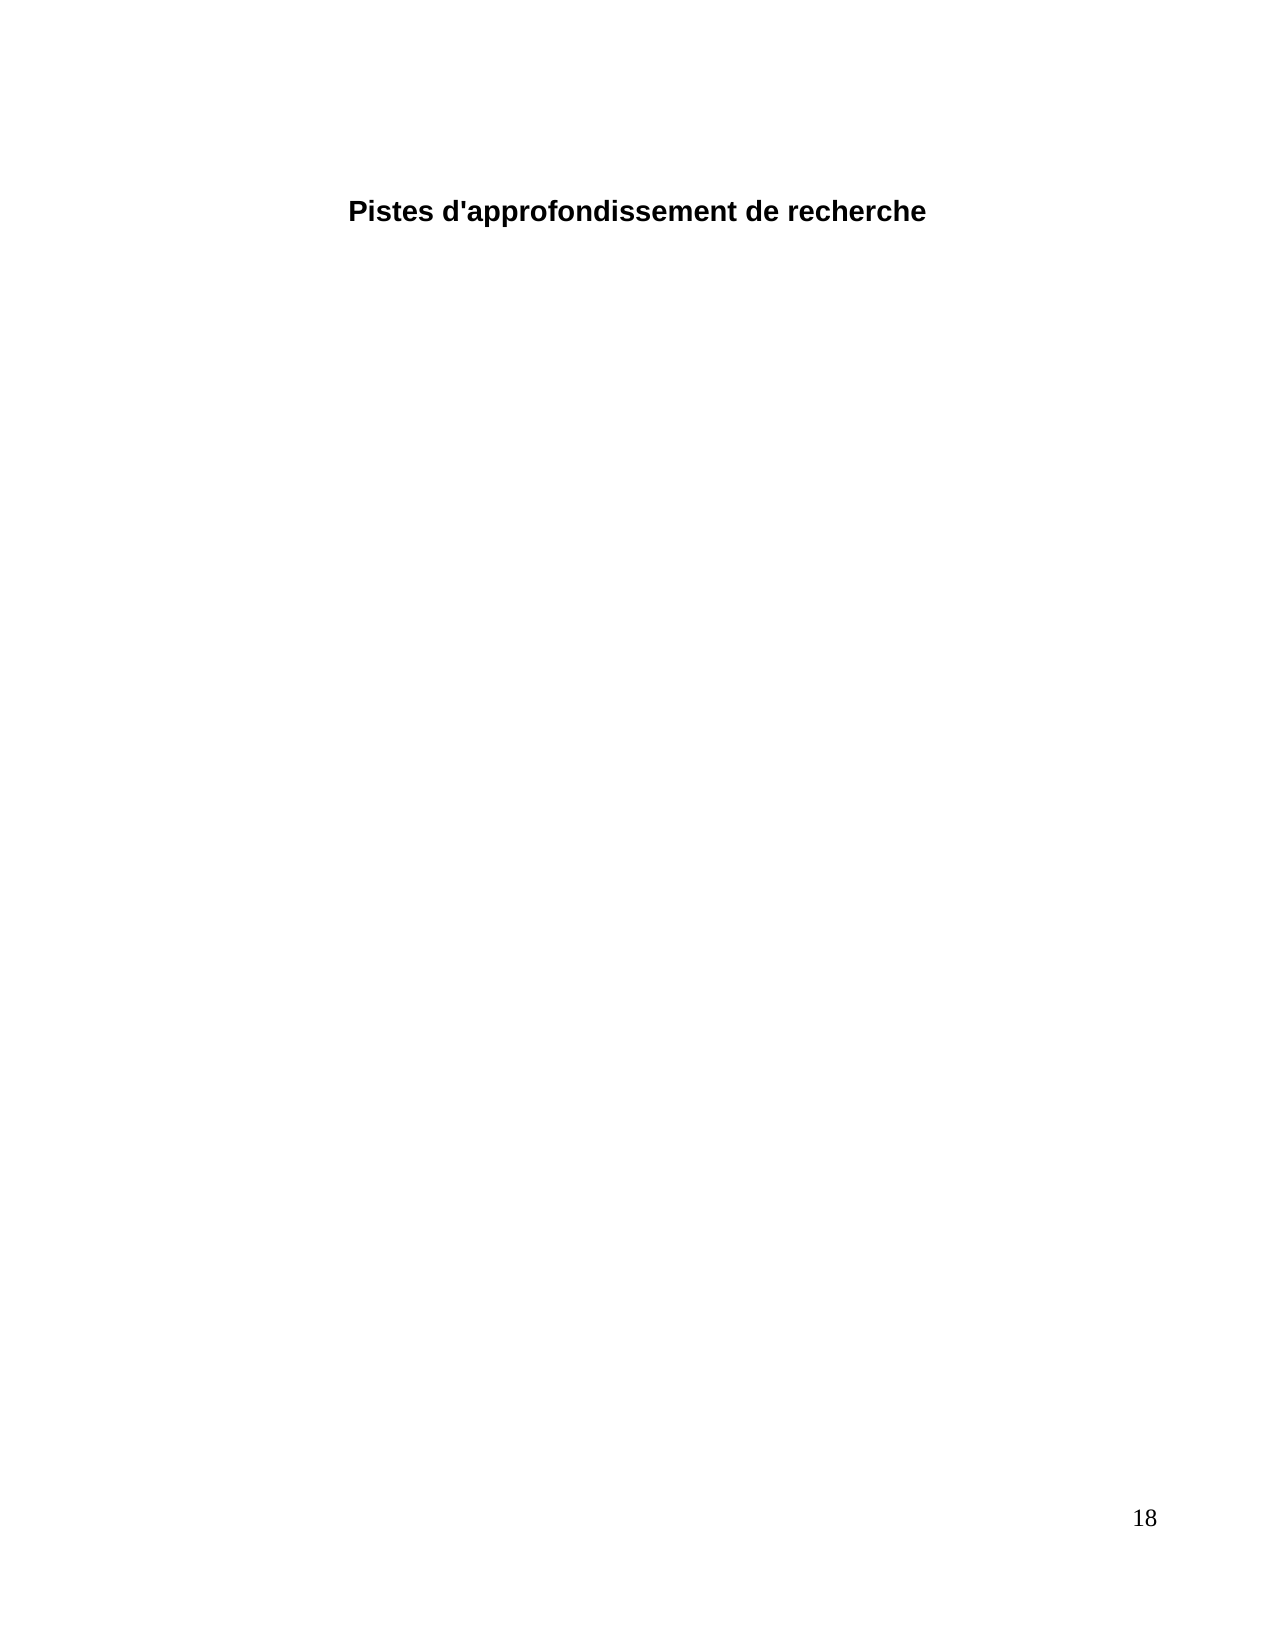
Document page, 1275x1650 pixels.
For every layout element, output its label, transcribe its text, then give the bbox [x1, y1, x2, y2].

subtitle Pistes d'approfondissement de recherche [118, 194, 1157, 227]
